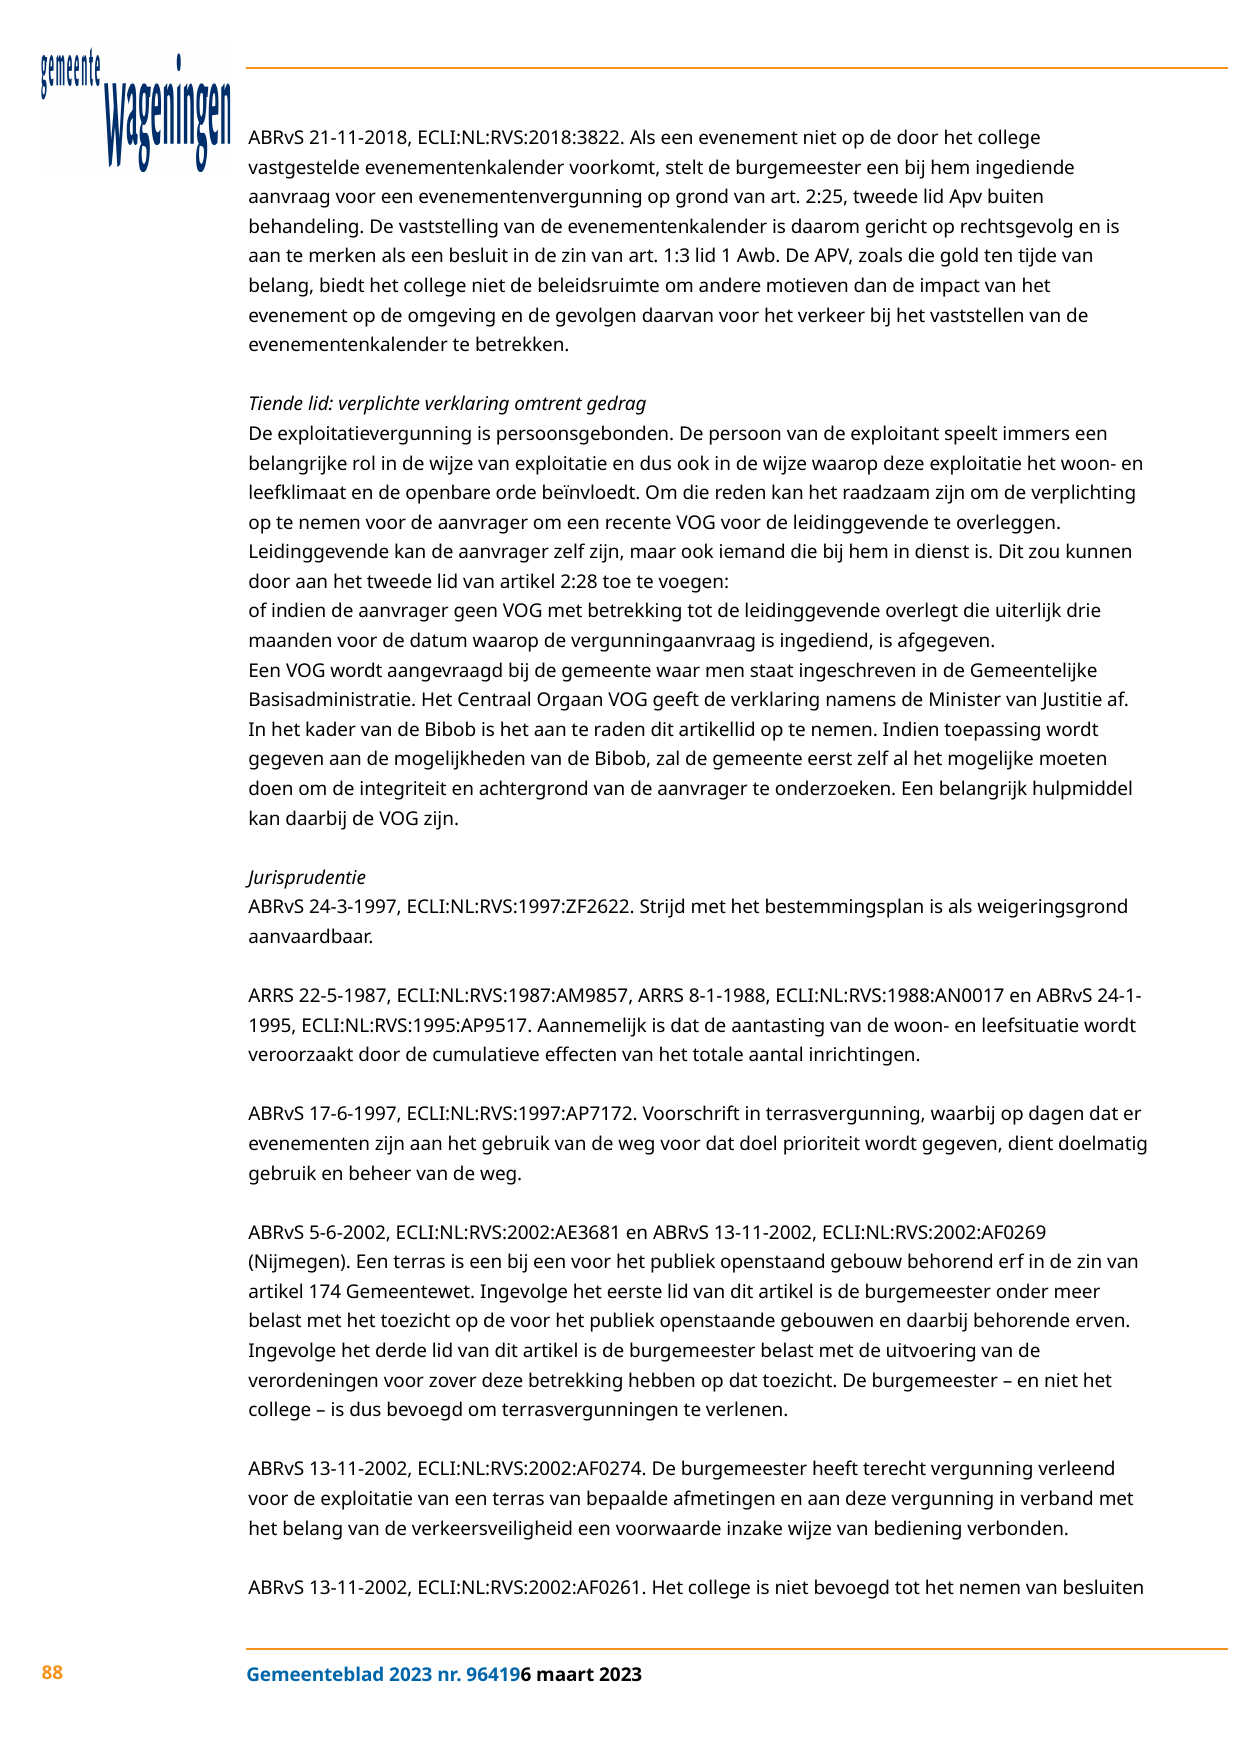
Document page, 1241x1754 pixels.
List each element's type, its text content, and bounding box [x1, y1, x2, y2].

text ABRvS 21-11-2018, ECLI:NL:RVS:2018:3822. Als een evenement niet op de door het college vastgestelde evenementenkalender voorkomt, stelt de burgemeester een bij hem ingediende aanvraag voor een evenementenvergunning op grond van art. 2:25, tweede lid Apv buiten behandeling. De vaststelling van de evenementenkalender is daarom gericht op rechtsgevolg en is aan te merken als een besluit in de zin van art. 1:3 lid 1 Awb. De APV, zoals die gold ten tijde van belang, biedt het college niet de beleidsruimte om andere motieven dan de impact van het evenement op de omgeving en de gevolgen daarvan voor het verkeer bij het vaststellen van de evenementenkalender te betrekken. [248, 124, 1152, 357]
text ARRS 22-5-1987, ECLI:NL:RVS:1987:AM9857, ARRS 8-1-1988, ECLI:NL:RVS:1988:AN0017 en ABRvS 24-1-1995, ECLI:NL:RVS:1995:AP9517. Aannemelijk is dat de aantasting van de woon- en leefsituatie wordt veroorzaakt door de cumulatieve effecten van het totale aantal inrichtingen. [248, 982, 1152, 1067]
text ABRvS 5-6-2002, ECLI:NL:RVS:2002:AE3681 en ABRvS 13-11-2002, ECLI:NL:RVS:2002:AF0269 (Nijmegen). Een terras is een bij een voor het publiek openstaand gebouw behorend erf in de zin van artikel 174 Gemeentewet. Ingevolge het eerste lid van dit artikel is de burgemeester onder meer belast met het toezicht op de voor het publiek openstaande gebouwen en daarbij behorende erven. Ingevolge het derde lid van dit artikel is de burgemeester belast met de uitvoering van de verordeningen voor zover deze betrekking hebben op dat toezicht. De burgemeester – en niet het college – is dus bevoegd om terrasvergunningen te verlenen. [248, 1219, 1152, 1422]
text De exploitatievergunning is persoonsgebonden. De persoon van de exploitant speelt immers een belangrijke rol in de wijze van exploitatie en dus ook in de wijze waarop deze exploitatie het woon- en leefklimaat en de openbare orde beïnvloedt. Om die reden kan het raadzaam zijn om de verplichting op te nemen voor de aanvrager om een recente VOG voor de leidinggevende te overleggen. Leidinggevende kan de aanvrager zelf zijn, maar ook iemand die bij hem in dienst is. Dit zou kunnen door aan het tweede lid van artikel 2:28 toe te voegen: [248, 420, 1152, 594]
text of indien de aanvrager geen VOG met betrekking tot de leidinggevende overlegt die uiterlijk drie maanden voor de datum waarop de vergunningaanvraag is ingediend, is afgegeven. [248, 598, 1152, 653]
text ABRvS 24-3-1997, ECLI:NL:RVS:1997:ZF2622. Strijd met het bestemmingsplan is als weigeringsgrond aanvaardbaar. [248, 893, 1152, 949]
text In het kader van de Bibob is het aan te raden dit artikellid op te nemen. Indien toepassing wordt gegeven aan de mogelijkheden van de Bibob, zal de gemeente eerst zelf al het mogelijke moeten doen om de integriteit en achtergrond van de aanvrager te onderzoeken. Een belangrijk hulpmiddel kan daarbij de VOG zijn. [248, 716, 1152, 831]
text Jurisprudentie [248, 864, 1152, 890]
text ABRvS 13-11-2002, ECLI:NL:RVS:2002:AF0261. Het college is niet bevoegd tot het nemen van besluiten [248, 1574, 1152, 1600]
picture [41, 47, 231, 172]
text Een VOG wordt aangevraagd bij de gemeente waar men staat ingeschreven in de Gemeentelijke Basisadministratie. Het Centraal Orgaan VOG geeft de verklaring namens de Minister van Justitie af. [248, 657, 1152, 712]
text ABRvS 13-11-2002, ECLI:NL:RVS:2002:AF0274. De burgemeester heeft terecht vergunning verleend voor de exploitatie van een terras van bepaalde afmetingen en aan deze vergunning in verband met het belang van de verkeersveiligheid een voorwaarde inzake wijze van bediening verbonden. [248, 1456, 1152, 1541]
text ABRvS 17-6-1997, ECLI:NL:RVS:1997:AP7172. Voorschrift in terrasvergunning, waarbij op dagen dat er evenementen zijn aan het gebruik van de weg voor dat doel prioriteit wordt gegeven, dient doelmatig gebruik en beheer van de weg. [248, 1101, 1152, 1186]
text Tiende lid: verplichte verklaring omtrent gedrag [248, 391, 1152, 416]
